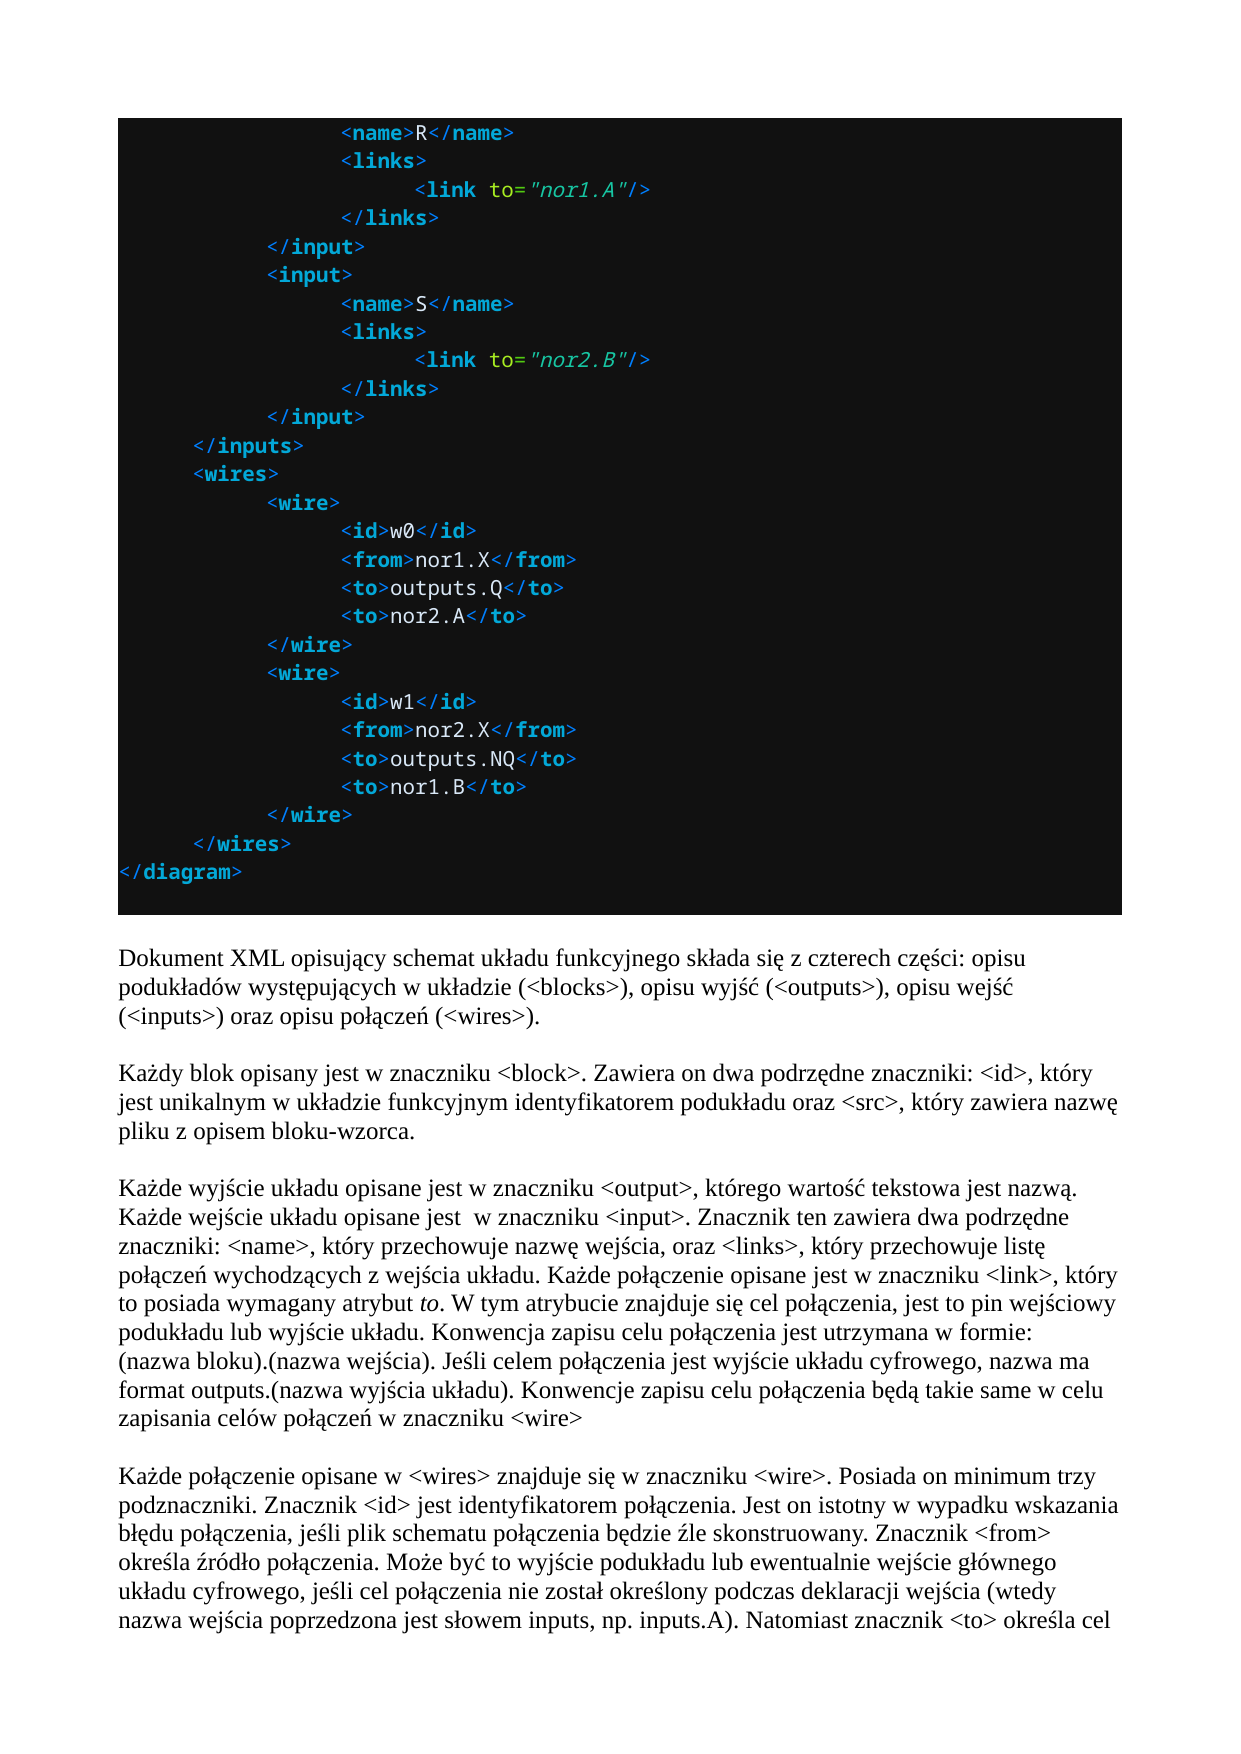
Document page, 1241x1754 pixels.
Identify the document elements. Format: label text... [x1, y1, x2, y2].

text <links> [118, 147, 1122, 175]
text Każde wyjście układu opisane jest w znaczniku <output>, którego wartość tekstowa jest nazwą. [118, 1173, 1122, 1202]
text <from>nor2.X</from> [118, 715, 1122, 744]
text <name>R</name> [118, 118, 1122, 147]
text <link to="nor2.B"/> [118, 346, 1122, 374]
text <from>nor1.X</from> [118, 545, 1122, 573]
text <name>S</name> [118, 289, 1122, 317]
text </wire> [118, 630, 1122, 658]
text Każdy blok opisany jest w znaczniku <block>. Zawiera on dwa podrzędne znaczniki: <id>, który jest unikalnym w układzie funkcyjnym identyfikatorem podukładu oraz <src>, który zawiera nazwę pliku z opisem bloku-wzorca. [118, 1058, 1122, 1145]
text </wire> [118, 801, 1122, 829]
text <id>w1</id> [118, 687, 1122, 715]
text <links> [118, 317, 1122, 346]
text <wires> [118, 459, 1122, 488]
text </input> [118, 402, 1122, 431]
text <wire> [118, 658, 1122, 687]
text <id>w0</id> [118, 516, 1122, 545]
text <wire> [118, 488, 1122, 516]
text </inputs> [118, 431, 1122, 459]
text <to>nor2.A</to> [118, 602, 1122, 630]
text </links> [118, 203, 1122, 232]
text </wires> [118, 829, 1122, 857]
text Każde wejście układu opisane jest w znaczniku <input>. Znacznik ten zawiera dwa podrzędne znaczniki: <name>, który przechowuje nazwę wejścia, oraz <links>, który przechowuje listę połączeń wychodzących z wejścia układu. Każde połączenie opisane jest w znaczniku <link>, który to posiada wymagany atrybut to. W tym atrybucie znajduje się cel połączenia, jest to pin wejściowy podukładu lub wyjście układu. Konwencja zapisu celu połączenia jest utrzymana w formie: (nazwa bloku).(nazwa wejścia). Jeśli celem połączenia jest wyjście układu cyfrowego, nazwa ma format outputs.(nazwa wyjścia układu). Konwencje zapisu celu połączenia będą takie same w celu zapisania celów połączeń w znaczniku <wire> [118, 1202, 1122, 1432]
text <to>outputs.Q</to> [118, 573, 1122, 602]
text </diagram> [118, 857, 1122, 886]
text Dokument XML opisujący schemat układu funkcyjnego składa się z czterech części: opisu podukładów występujących w układzie (<blocks>), opisu wyjść (<outputs>), opisu wejść (<inputs>) oraz opisu połączeń (<wires>). [118, 943, 1122, 1030]
text <to>nor1.B</to> [118, 772, 1122, 801]
text </input> [118, 232, 1122, 260]
text <input> [118, 260, 1122, 289]
text <link to="nor1.A"/> [118, 175, 1122, 203]
text <to>outputs.NQ</to> [118, 744, 1122, 772]
text Każde połączenie opisane w <wires> znajduje się w znaczniku <wire>. Posiada on minimum trzy podznaczniki. Znacznik <id> jest identyfikatorem połączenia. Jest on istotny w wypadku wskazania błędu połączenia, jeśli plik schematu połączenia będzie źle skonstruowany. Znacznik <from> określa źródło połączenia. Może być to wyjście podukładu lub ewentualnie wejście głównego układu cyfrowego, jeśli cel połączenia nie został określony podczas deklaracji wejścia (wtedy nazwa wejścia poprzedzona jest słowem inputs, np. inputs.A). Natomiast znacznik <to> określa cel [118, 1461, 1122, 1633]
text </links> [118, 374, 1122, 402]
